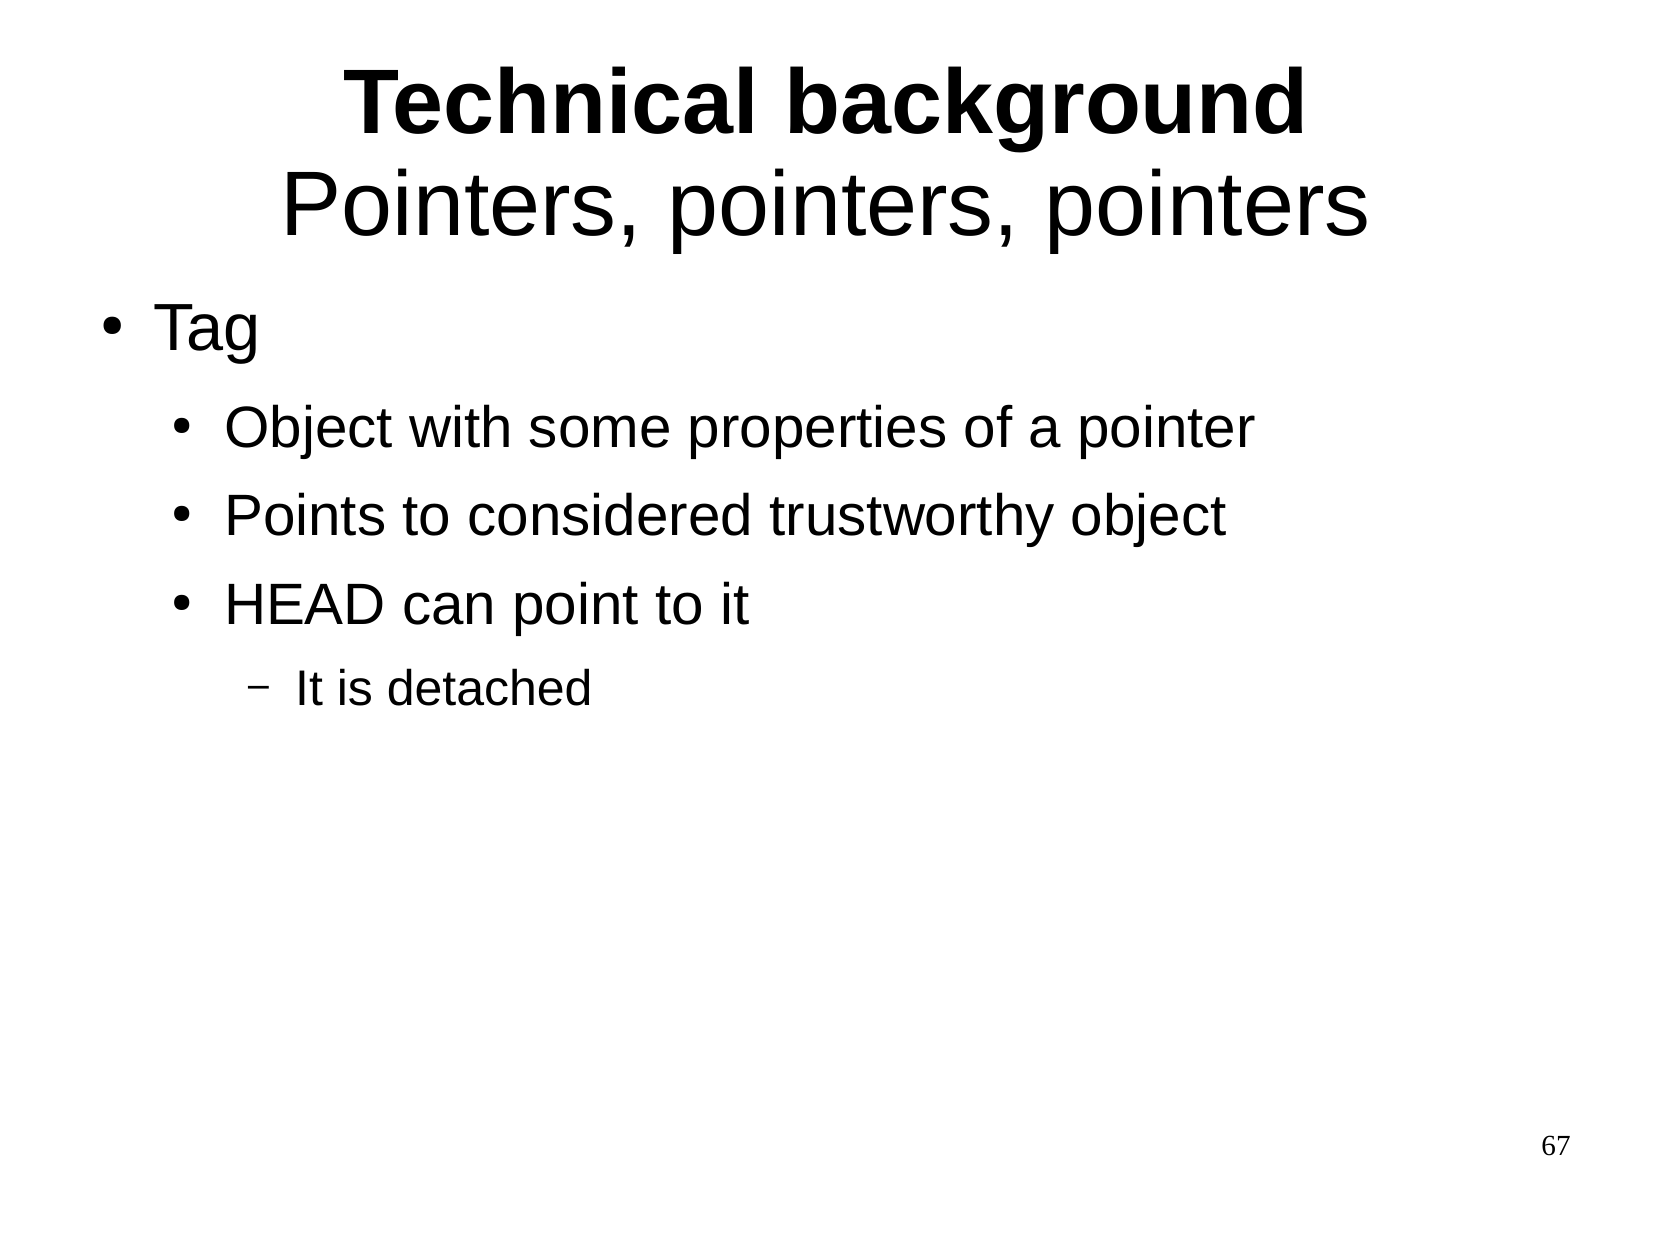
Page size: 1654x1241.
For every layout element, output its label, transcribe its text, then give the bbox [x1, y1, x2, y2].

title Technical background Pointers, pointers, pointers [82, 49, 1571, 257]
list Tag Object with some properties of a pointer Points to considered trustworthy object HEAD can point to it It is detached [82, 290, 1571, 1010]
